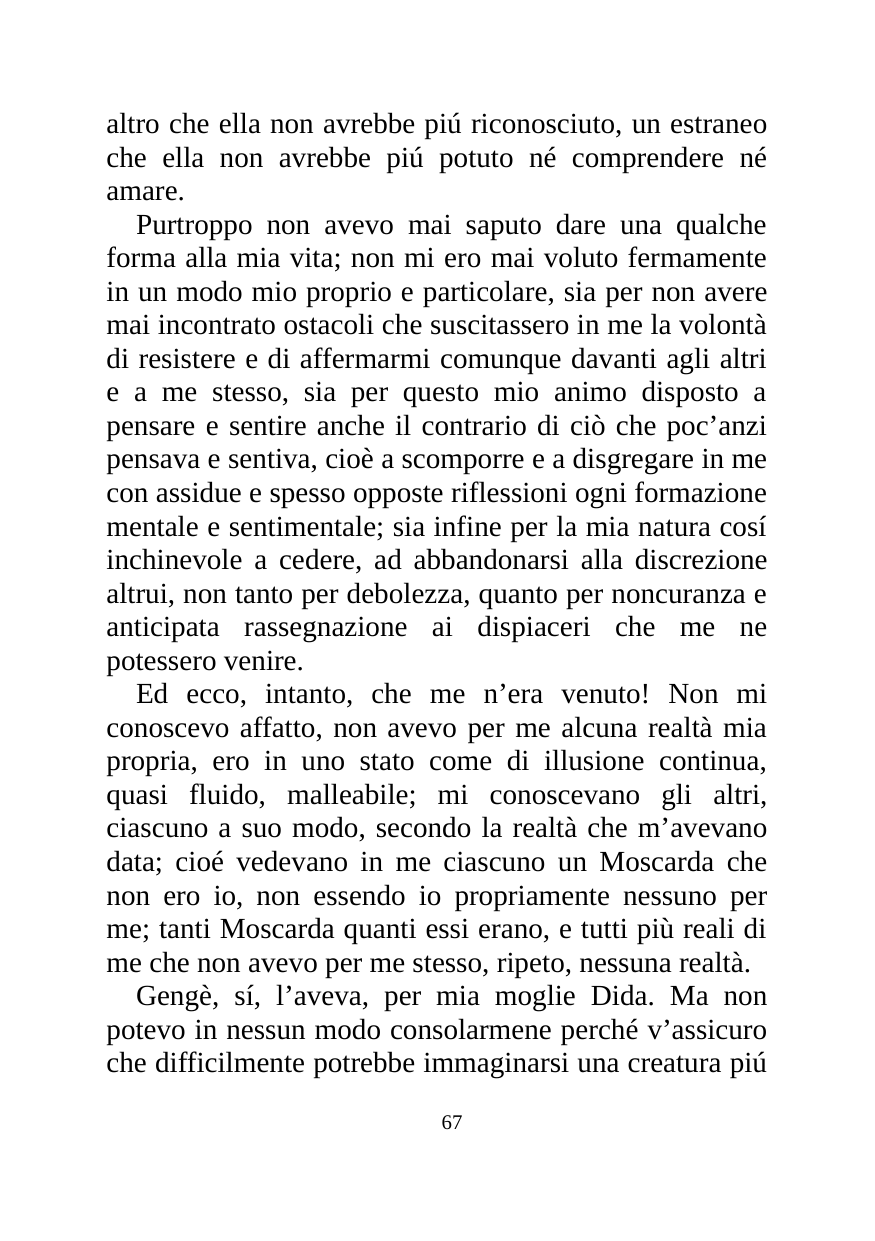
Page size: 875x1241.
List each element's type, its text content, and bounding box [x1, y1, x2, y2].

text Gengè, sí, l’aveva, per mia moglie Dida. Ma non potevo in nessun modo consolarmene perché v’assicuro che difficilmente potrebbe immaginarsi una creatura piú [106, 978, 768, 1079]
text Ed ecco, intanto, che me n’era venuto! Non mi conoscevo affatto, non avevo per me alcuna realtà mia propria, ero in uno stato come di illusione continua, quasi fluido, malleabile; mi conoscevano gli altri, ciascuno a suo modo, secondo la realtà che m’avevano data; cioé vedevano in me ciascuno un Moscarda che non ero io, non essendo io propriamente nessuno per me; tanti Moscarda quanti essi erano, e tutti più reali di me che non avevo per me stesso, ripeto, nessuna realtà. [106, 676, 768, 978]
text altro che ella non avrebbe piú riconosciuto, un estraneo che ella non avrebbe piú potuto né comprendere né amare. [106, 106, 768, 207]
text Purtroppo non avevo mai saputo dare una qualche forma alla mia vita; non mi ero mai voluto fermamente in un modo mio proprio e particolare, sia per non avere mai incontrato ostacoli che suscitassero in me la volontà di resistere e di affermarmi comunque davanti agli altri e a me stesso, sia per questo mio animo disposto a pensare e sentire anche il contrario di ciò che poc’anzi pensava e sentiva, cioè a scomporre e a disgregare in me con assidue e spesso opposte riflessioni ogni formazione mentale e sentimentale; sia infine per la mia natura cosí inchinevole a cedere, ad abbandonarsi alla discrezione altrui, non tanto per debolezza, quanto per noncuranza e anticipata rassegnazione ai dispiaceri che me ne potessero venire. [106, 207, 768, 676]
